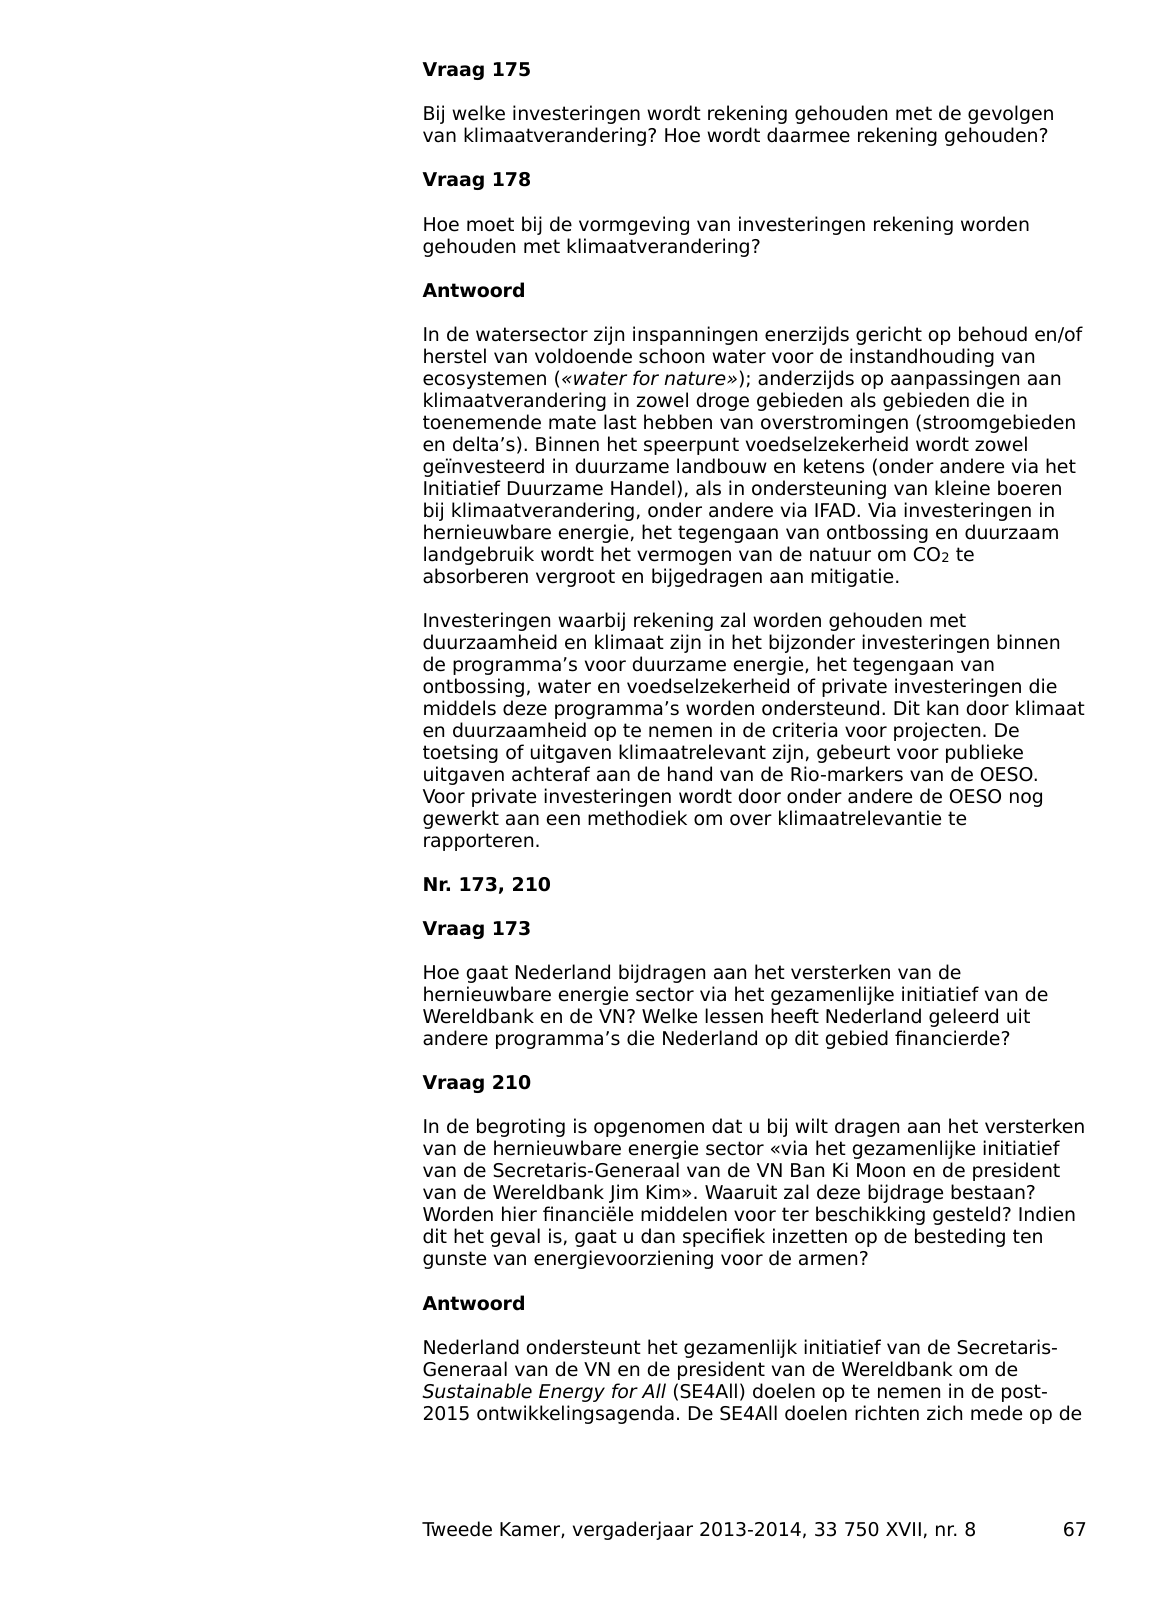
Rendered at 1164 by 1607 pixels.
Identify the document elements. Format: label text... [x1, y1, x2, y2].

subtitle Vraag 175 [422, 59, 1087, 81]
subtitle Antwoord [422, 280, 1087, 302]
subtitle Vraag 173 [422, 918, 1087, 940]
text In de begroting is opgenomen dat u bij wilt dragen aan het versterken van de hernieuwbare energie sector «via het gezamenlijke initiatief van de Secretaris-Generaal van de VN Ban Ki Moon en de president van de Wereldbank Jim Kim». Waaruit zal deze bijdrage bestaan? Worden hier financiële middelen voor ter beschikking gesteld? Indien dit het geval is, gaat u dan specifiek inzetten op de besteding ten gunste van energievoorziening voor de armen? [422, 1116, 1087, 1270]
text Investeringen waarbij rekening zal worden gehouden met duurzaamheid en klimaat zijn in het bijzonder investeringen binnen de programma’s voor duurzame energie, het tegengaan van ontbossing, water en voedselzekerheid of private investeringen die middels deze programma’s worden ondersteund. Dit kan door klimaat en duurzaamheid op te nemen in de criteria voor projecten. De toetsing of uitgaven klimaatrelevant zijn, gebeurt voor publieke uitgaven achteraf aan de hand van de Rio-markers van de OESO. Voor private investeringen wordt door onder andere de OESO nog gewerkt aan een methodiek om over klimaatrelevantie te rapporteren. [422, 610, 1087, 852]
subtitle Vraag 210 [422, 1072, 1087, 1094]
subtitle Nr. 173, 210 [422, 874, 1087, 896]
text Hoe gaat Nederland bijdragen aan het versterken van de hernieuwbare energie sector via het gezamenlijke initiatief van de Wereldbank en de VN? Welke lessen heeft Nederland geleerd uit andere programma’s die Nederland op dit gebied financierde? [422, 962, 1087, 1050]
text Bij welke investeringen wordt rekening gehouden met de gevolgen van klimaatverandering? Hoe wordt daarmee rekening gehouden? [422, 103, 1087, 147]
text Nederland ondersteunt het gezamenlijk initiatief van de Secretaris-Generaal van de VN en de president van de Wereldbank om de Sustainable Energy for All (SE4All) doelen op te nemen in de post-2015 ontwikkelingsagenda. De SE4All doelen richten zich mede op de [422, 1337, 1087, 1424]
text In de watersector zijn inspanningen enerzijds gericht op behoud en/of herstel van voldoende schoon water voor de instandhouding van ecosystemen («water for nature»); anderzijds op aanpassingen aan klimaatverandering in zowel droge gebieden als gebieden die in toenemende mate last hebben van overstromingen (stroomgebieden en delta’s). Binnen het speerpunt voedselzekerheid wordt zowel geïnvesteerd in duurzame landbouw en ketens (onder andere via het Initiatief Duurzame Handel), als in ondersteuning van kleine boeren bij klimaatverandering, onder andere via IFAD. Via investeringen in hernieuwbare energie, het tegengaan van ontbossing en duurzaam landgebruik wordt het vermogen van de natuur om CO2 te absorberen vergroot en bijgedragen aan mitigatie. [422, 324, 1087, 588]
subtitle Vraag 178 [422, 169, 1087, 191]
subtitle Antwoord [422, 1292, 1087, 1314]
text Hoe moet bij de vormgeving van investeringen rekening worden gehouden met klimaatverandering? [422, 213, 1087, 257]
